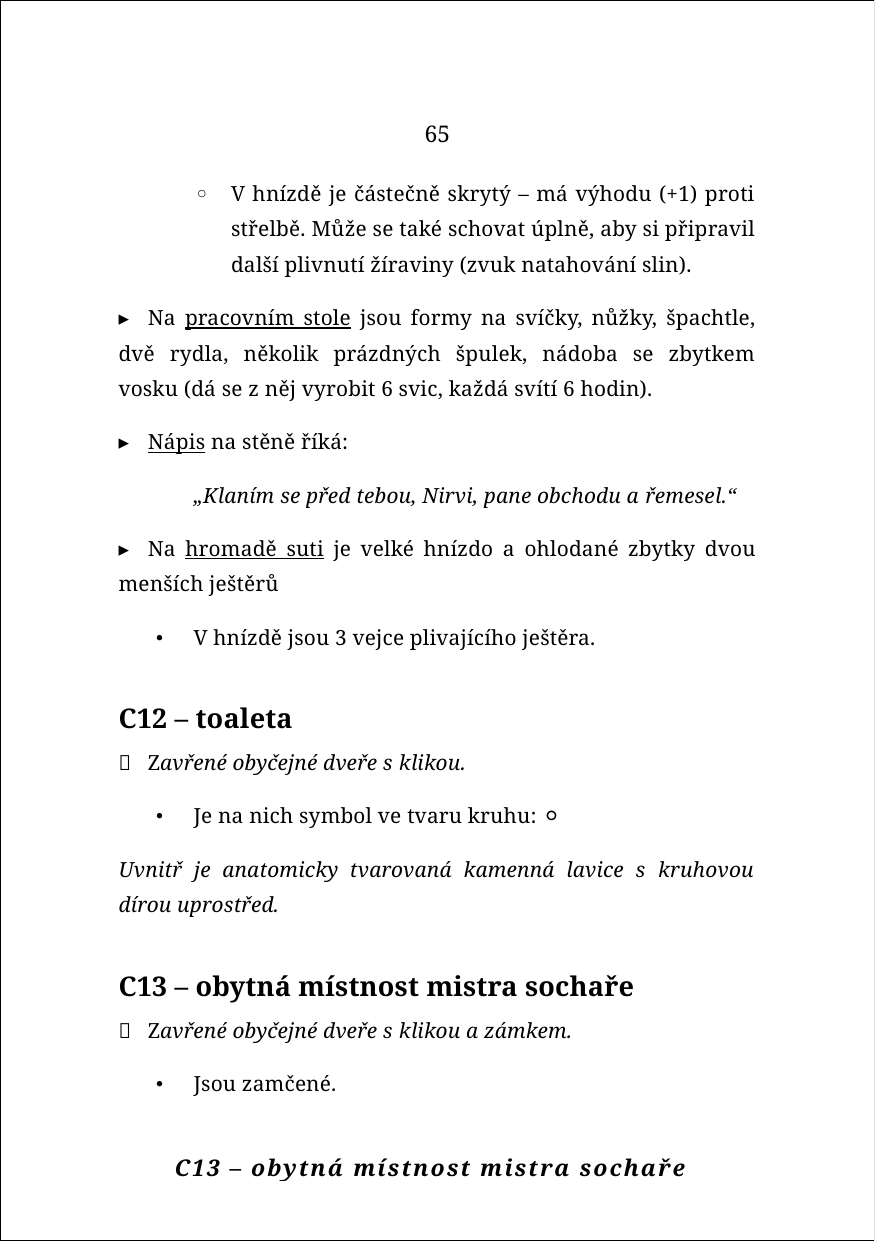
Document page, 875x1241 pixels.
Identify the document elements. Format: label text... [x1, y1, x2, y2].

list V⁠ hnízdě jsou 3 vejce plivajícího ještěra. [156, 623, 756, 651]
list „Klaním se před tebou, Nirvi, pane obchodu a⁠ řemesel.“ [156, 481, 756, 509]
text ▸ Nápis na stěně říká: [118, 427, 756, 456]
text Uvnitř je anatomicky tvarovaná kamenná lavice s⁠ kruhovou dírou uprostřed. [118, 855, 756, 919]
list Je na nich symbol ve tvaru kruhu: ⚪ [156, 801, 756, 830]
text 🚪 Zavřené obyčejné dveře s⁠ klikou. [118, 748, 756, 777]
list V⁠ hnízdě je částečně skrytý – má výhodu (+1) proti střelbě. Může se také schovat úplně, aby si připravil další plivnutí žíraviny (zvuk natahování slin). [193, 179, 756, 278]
subtitle C12 – toaleta [118, 699, 756, 736]
list Jsou zamčené. [156, 1069, 756, 1097]
text ▸ Na hromadě suti je velké hnízdo a⁠ ohlodané zbytky dvou menších ještěrů [118, 534, 756, 598]
text 🚪 Zavřené obyčejné dveře s⁠ klikou a⁠ zámkem. [118, 1016, 756, 1044]
text ▸ Na pracovním stole jsou formy na svíčky, nůžky, špachtle, dvě rydla, několik prázdných špulek, nádoba se zbytkem vosku (dá se z⁠ něj vyrobit 6 svic, každá svítí 6 hodin). [118, 303, 756, 403]
subtitle C13 – obytná místnost mistra sochaře [118, 967, 756, 1004]
